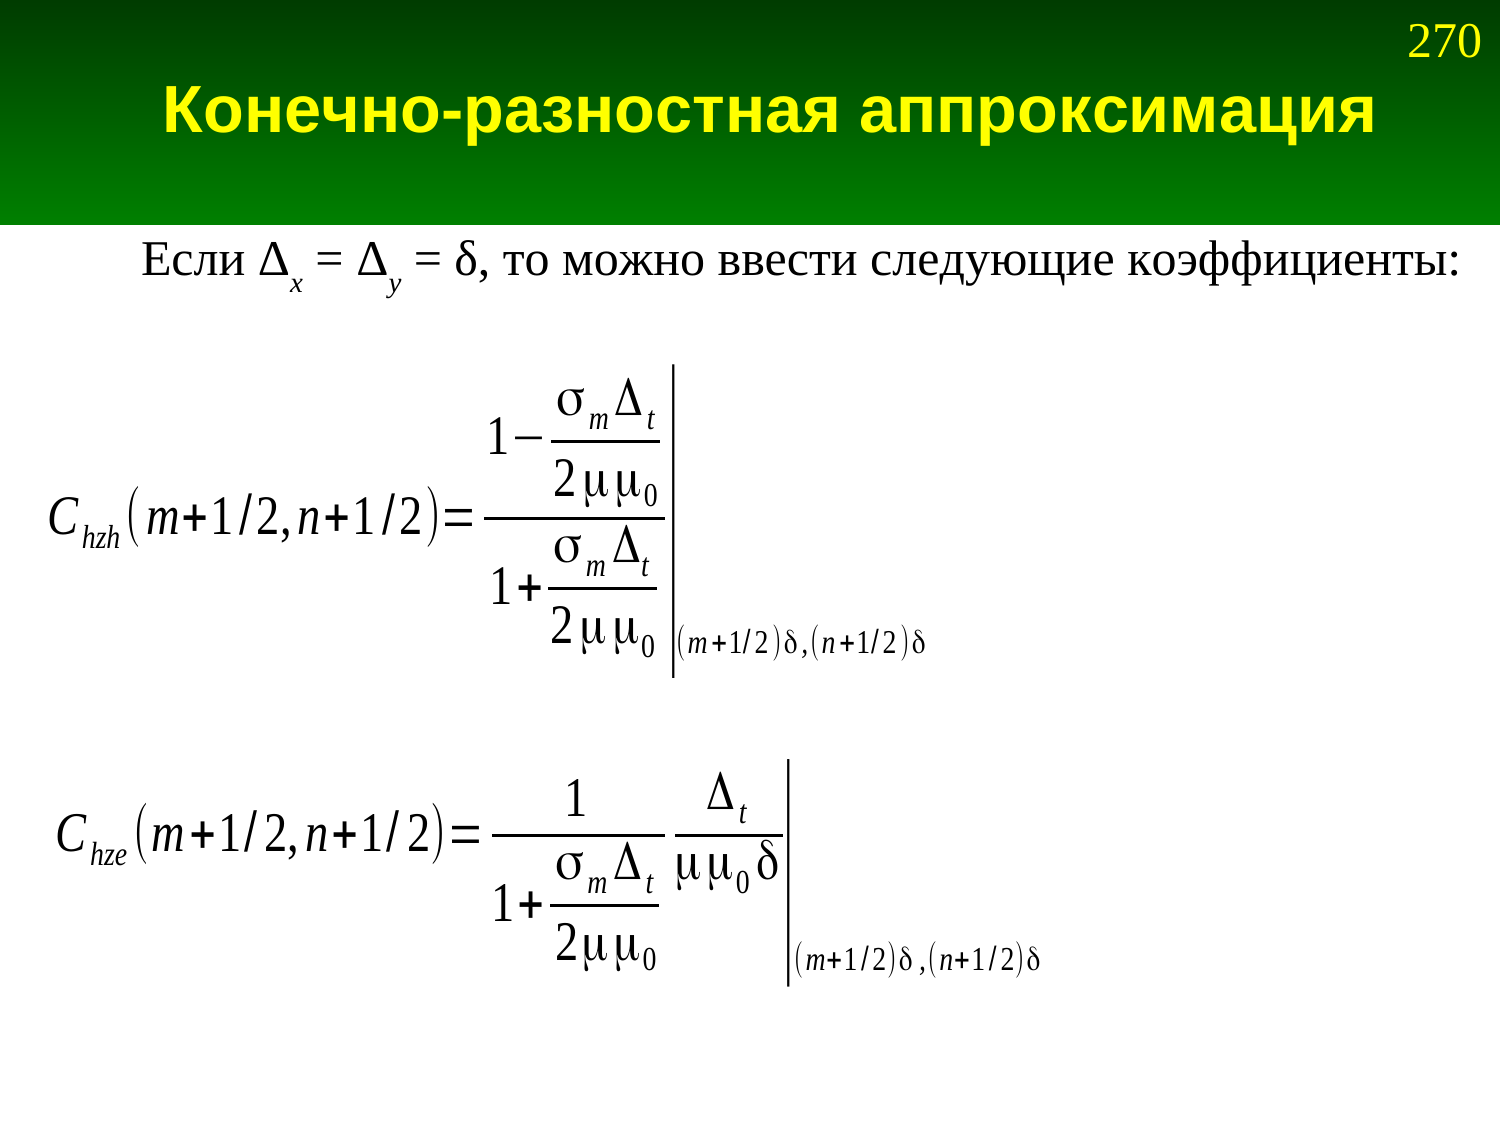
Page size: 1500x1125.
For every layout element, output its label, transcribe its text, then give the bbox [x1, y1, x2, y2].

title Конечно-разностная аппроксимация [100, 7, 1441, 204]
chart [43, 756, 1053, 991]
text_box Если Δx = Δy = δ, то можно ввести следующие коэффициенты: [126, 218, 1477, 306]
chart [35, 359, 937, 680]
